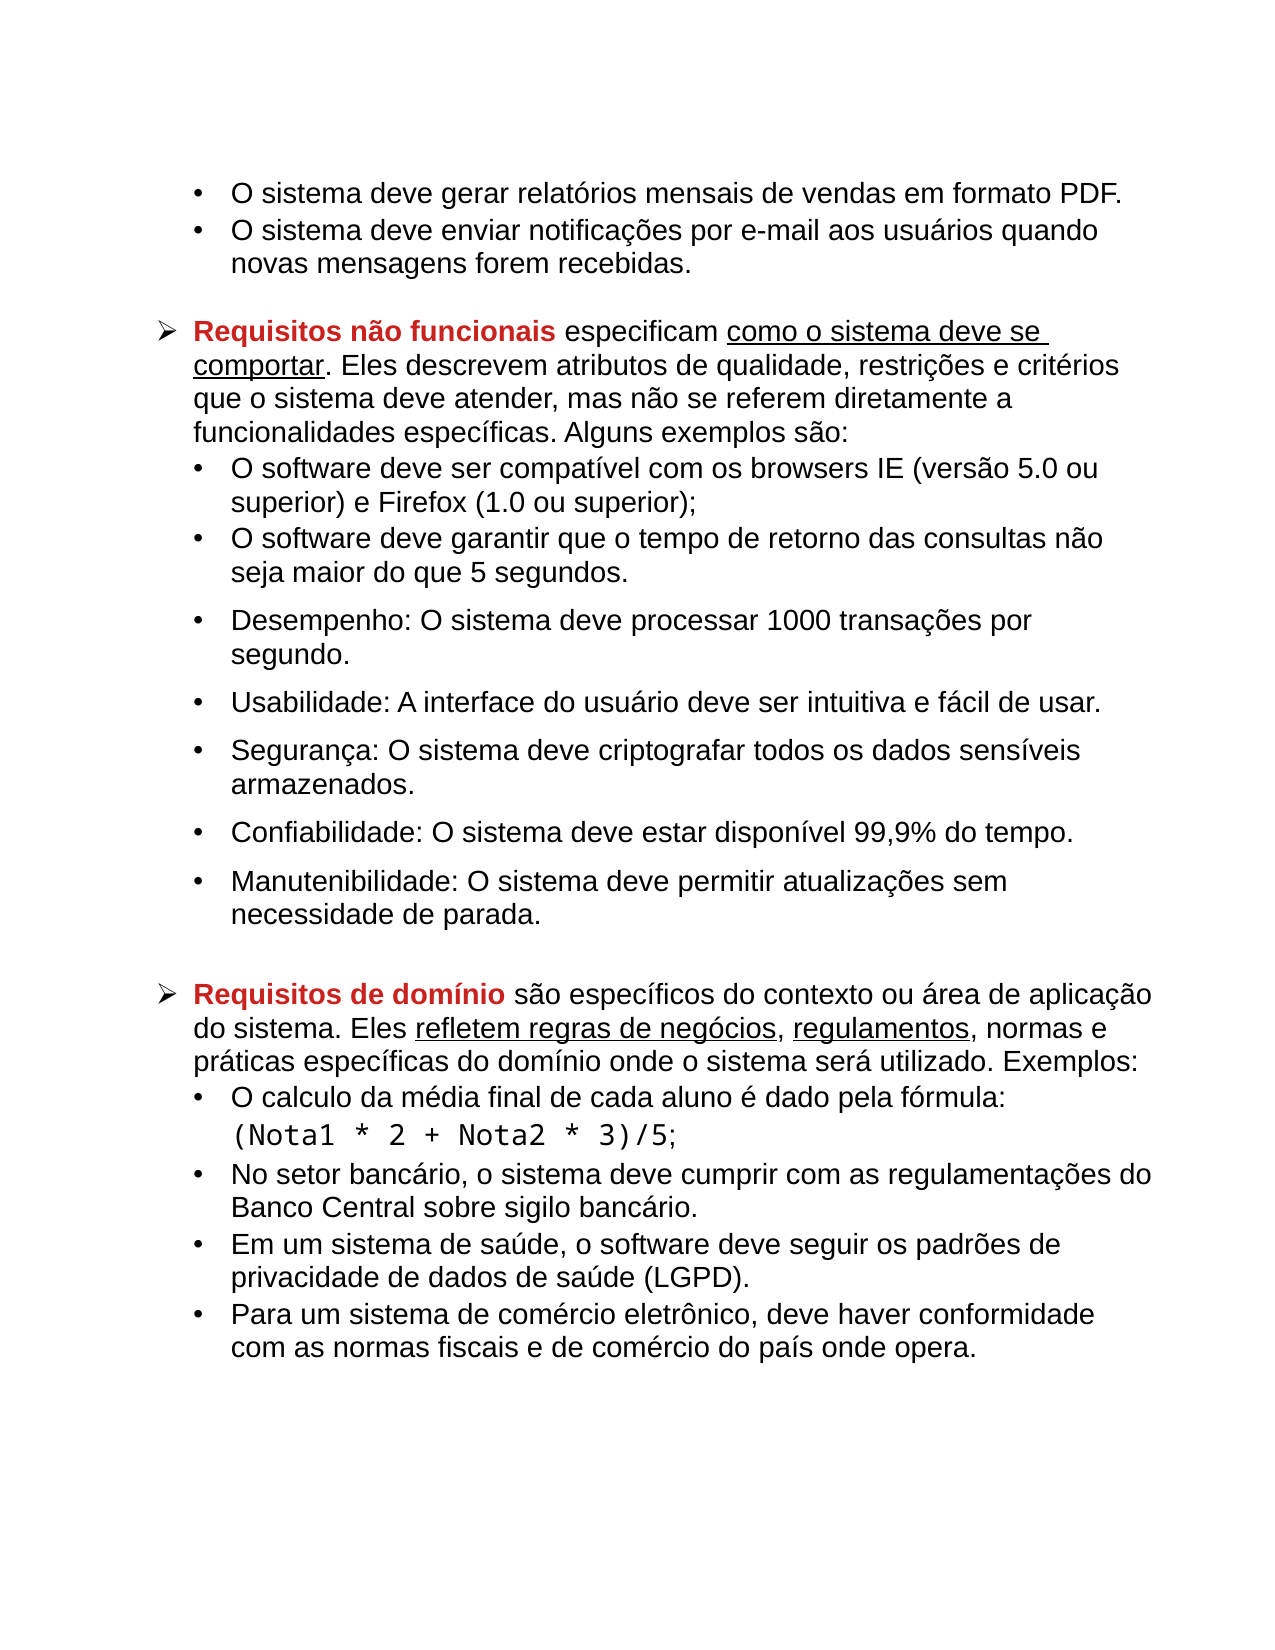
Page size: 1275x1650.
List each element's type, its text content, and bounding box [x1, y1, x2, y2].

list Requisitos de domínio são específicos do contexto ou área de aplicação do sistema. Eles refletem regras de negócios, regulamentos, normas e práticas específicas do domínio onde o sistema será utilizado. Exemplos: [156, 977, 1157, 1078]
list O software deve garantir que o tempo de retorno das consultas não seja maior do que 5 segundos. [193, 521, 1157, 589]
list Desempenho: O sistema deve processar 1000 transações por segundo. [193, 603, 1157, 671]
list O calculo da média final de cada aluno é dado pela fórmula: (Nota1 * 2 + Nota2 * 3)/5; [193, 1081, 1157, 1154]
list No setor bancário, o sistema deve cumprir com as regulamentações do Banco Central sobre sigilo bancário. [193, 1157, 1157, 1224]
list O software deve ser compatível com os browsers IE (versão 5.0 ou superior) e Firefox (1.0 ou superior); [193, 451, 1157, 519]
list Usabilidade: A interface do usuário deve ser intuitiva e fácil de usar. [193, 685, 1157, 719]
list Em um sistema de saúde, o software deve seguir os padrões de privacidade de dados de saúde (LGPD). [193, 1227, 1157, 1294]
list Requisitos não funcionais especificam como o sistema deve se comportar. Eles descrevem atributos de qualidade, restrições e critérios que o sistema deve atender, mas não se referem diretamente a funcionalidades específicas. Alguns exemplos são: [156, 314, 1157, 449]
list O sistema deve gerar relatórios mensais de vendas em formato PDF. [193, 176, 1157, 210]
list O sistema deve enviar notificações por e-mail aos usuários quando novas mensagens forem recebidas. [193, 213, 1157, 280]
list Segurança: O sistema deve criptografar todos os dados sensíveis armazenados. [193, 733, 1157, 801]
list Manutenibilidade: O sistema deve permitir atualizações sem necessidade de parada. [193, 864, 1157, 931]
list Para um sistema de comércio eletrônico, deve haver conformidade com as normas fiscais e de comércio do país onde opera. [193, 1297, 1157, 1364]
list Confiabilidade: O sistema deve estar disponível 99,9% do tempo. [193, 815, 1157, 849]
